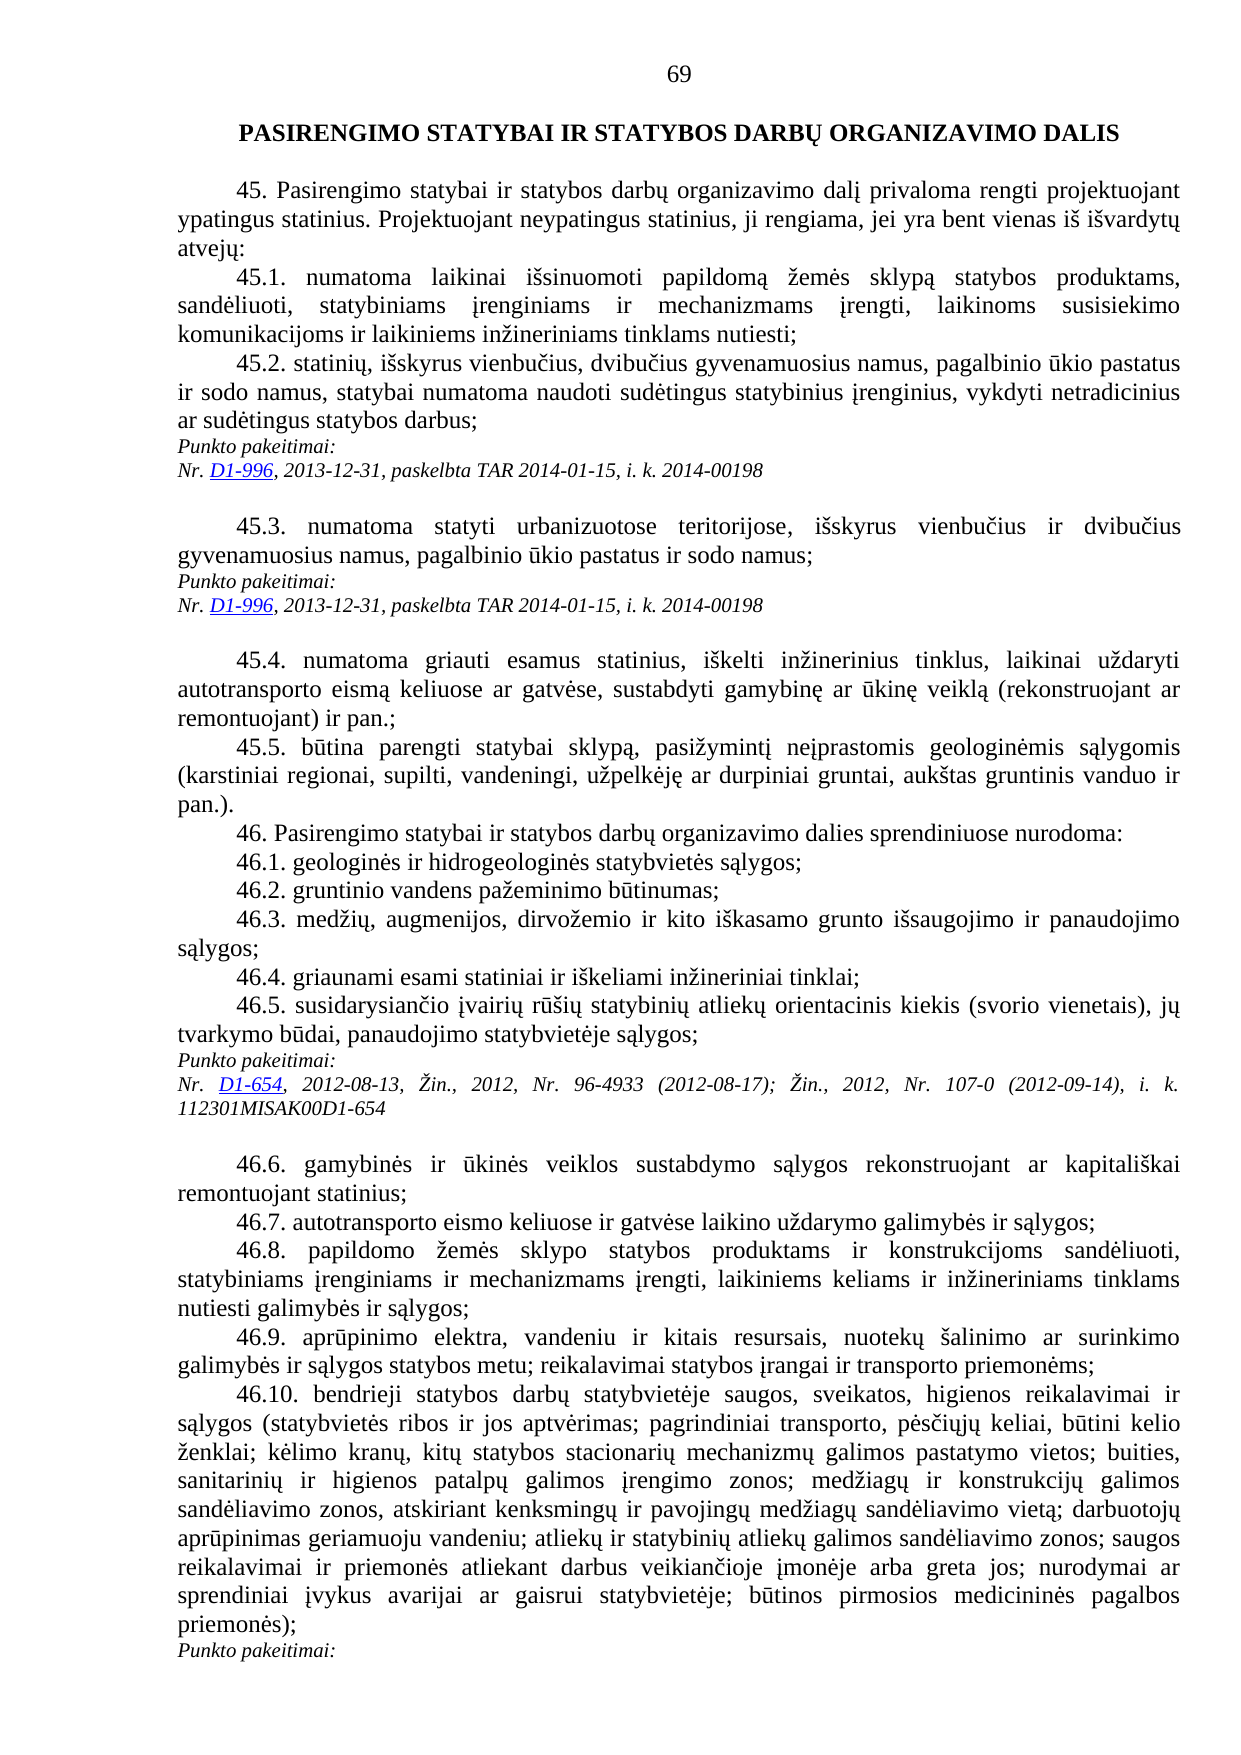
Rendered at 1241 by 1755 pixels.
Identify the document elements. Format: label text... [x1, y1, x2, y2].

text Punkto pakeitimai: [177, 434, 1181, 458]
text 45.3. numatoma statyti urbanizuotose teritorijose, išskyrus vienbučius ir dvibučius gyvenamuosius namus, pagalbinio ūkio pastatus ir sodo namus; [177, 511, 1181, 569]
text 45.2. statinių, išskyrus vienbučius, dvibučius gyvenamuosius namus, pagalbinio ūkio pastatus ir sodo namus, statybai numatoma naudoti sudėtingus statybinius įrenginius, vykdyti netradicinius ar sudėtingus statybos darbus; [177, 348, 1181, 434]
text Nr. D1-654, 2012-08-13, Žin., 2012, Nr. 96-4933 (2012-08-17); Žin., 2012, Nr. 107-0 (2012-09-14), i. k. 112301MISAK00D1-654 [177, 1072, 1181, 1120]
text 46.3. medžių, augmenijos, dirvožemio ir kito iškasamo grunto išsaugojimo ir panaudojimo sąlygos; [177, 904, 1181, 962]
text 46.2. gruntinio vandens pažeminimo būtinumas; [177, 876, 1181, 904]
text 46.1. geologinės ir hidrogeologinės statybvietės sąlygos; [177, 847, 1181, 876]
text Pasirengimo statybai ir statybos darbų organizavimo dalis [177, 118, 1181, 147]
text 46.8. papildomo žemės sklypo statybos produktams ir konstrukcijoms sandėliuoti, statybiniams įrenginiams ir mechanizmams įrengti, laikiniems keliams ir inžineriniams tinklams nutiesti galimybės ir sąlygos; [177, 1235, 1181, 1322]
text Punkto pakeitimai: [177, 569, 1181, 593]
text Punkto pakeitimai: [177, 1048, 1181, 1072]
text 45.5. būtina parengti statybai sklypą, pasižymintį neįprastomis geologinėmis sąlygomis (karstiniai regionai, supilti, vandeningi, užpelkėję ar durpiniai gruntai, aukštas gruntinis vanduo ir pan.). [177, 732, 1181, 818]
text 46.6. gamybinės ir ūkinės veiklos sustabdymo sąlygos rekonstruojant ar kapitališkai remontuojant statinius; [177, 1149, 1181, 1207]
text 46.4. griaunami esami statiniai ir iškeliami inžineriniai tinklai; [177, 962, 1181, 991]
text 46.9. aprūpinimo elektra, vandeniu ir kitais resursais, nuotekų šalinimo ar surinkimo galimybės ir sąlygos statybos metu; reikalavimai statybos įrangai ir transporto priemonėms; [177, 1322, 1181, 1379]
text 46.10. bendrieji statybos darbų statybvietėje saugos, sveikatos, higienos reikalavimai ir sąlygos (statybvietės ribos ir jos aptvėrimas; pagrindiniai transporto, pėsčiųjų keliai, būtini kelio ženklai; kėlimo kranų, kitų statybos stacionarių mechanizmų galimos pastatymo vietos; buities, sanitarinių ir higienos patalpų galimos įrengimo zonos; medžiagų ir konstrukcijų galimos sandėliavimo zonos, atskiriant kenksmingų ir pavojingų medžiagų sandėliavimo vietą; darbuotojų aprūpinimas geriamuoju vandeniu; atliekų ir statybinių atliekų galimos sandėliavimo zonos; saugos reikalavimai ir priemonės atliekant darbus veikiančioje įmonėje arba greta jos; nurodymai ar sprendiniai įvykus avarijai ar gaisrui statybvietėje; būtinos pirmosios medicininės pagalbos priemonės); [177, 1379, 1181, 1638]
text 46.7. autotransporto eismo keliuose ir gatvėse laikino uždarymo galimybės ir sąlygos; [177, 1207, 1181, 1235]
text 45. Pasirengimo statybai ir statybos darbų organizavimo dalį privaloma rengti projektuojant ypatingus statinius. Projektuojant neypatingus statinius, ji rengiama, jei yra bent vienas iš išvardytų atvejų: [177, 176, 1181, 262]
text 45.4. numatoma griauti esamus statinius, iškelti inžinerinius tinklus, laikinai uždaryti autotransporto eismą keliuose ar gatvėse, sustabdyti gamybinę ar ūkinę veiklą (rekonstruojant ar remontuojant) ir pan.; [177, 646, 1181, 732]
text Nr. D1-996, 2013-12-31, paskelbta TAR 2014-01-15, i. k. 2014-00198 [177, 593, 1181, 617]
text 46.5. susidarysiančio įvairių rūšių statybinių atliekų orientacinis kiekis (svorio vienetais), jų tvarkymo būdai, panaudojimo statybvietėje sąlygos; [177, 991, 1181, 1048]
text Punkto pakeitimai: [177, 1638, 1181, 1662]
text Nr. D1-996, 2013-12-31, paskelbta TAR 2014-01-15, i. k. 2014-00198 [177, 458, 1181, 482]
text 45.1. numatoma laikinai išsinuomoti papildomą žemės sklypą statybos produktams, sandėliuoti, statybiniams įrenginiams ir mechanizmams įrengti, laikinoms susisiekimo komunikacijoms ir laikiniems inžineriniams tinklams nutiesti; [177, 262, 1181, 348]
text 46. Pasirengimo statybai ir statybos darbų organizavimo dalies sprendiniuose nurodoma: [177, 818, 1181, 847]
